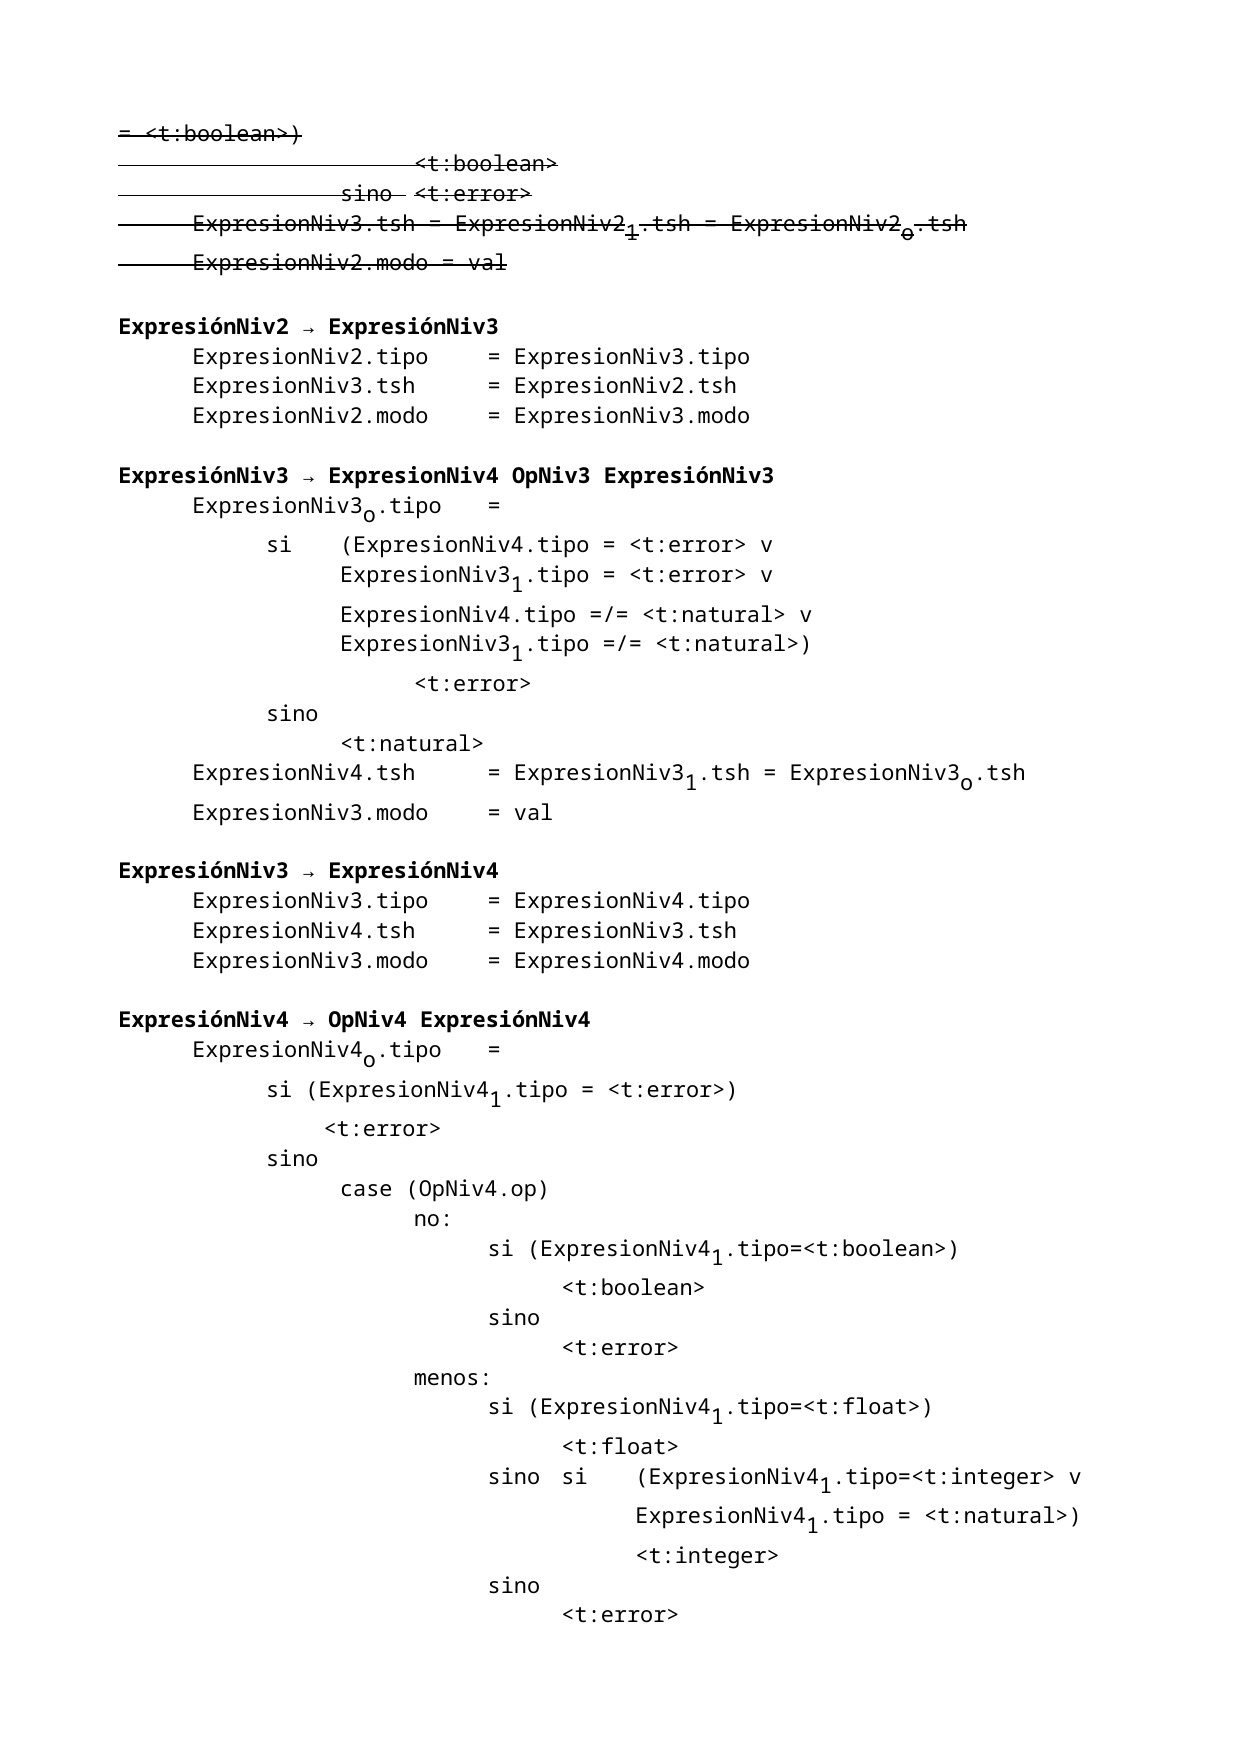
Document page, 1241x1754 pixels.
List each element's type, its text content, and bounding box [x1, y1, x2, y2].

text si (ExpresionNiv41.tipo=<t:boolean>) [118, 1233, 1122, 1272]
text <t:integer> [118, 1540, 1122, 1570]
text menos: [118, 1362, 1122, 1391]
text <t:error> [118, 1599, 1122, 1629]
text <t:error> [118, 1113, 1122, 1143]
text ExpresionNiv3.tsh = ExpresionNiv2.tsh [118, 371, 1122, 400]
text = <t:boolean>) [118, 118, 1122, 148]
text no: [118, 1203, 1122, 1233]
text ExpresiónNiv3 → ExpresiónNiv4 [118, 856, 1122, 885]
text sino si (ExpresionNiv41.tipo=<t:integer> v ExpresionNiv41.tipo = <t:natural>) [118, 1461, 1122, 1540]
text ExpresionNiv2.modo = val [118, 247, 1122, 277]
text sino [118, 1570, 1122, 1599]
text <t:boolean> [118, 1272, 1122, 1302]
text <t:error> [118, 668, 1122, 698]
text ExpresionNiv3o.tipo = [118, 490, 1122, 529]
text ExpresiónNiv4 → OpNiv4 ExpresiónNiv4 [118, 1004, 1122, 1034]
text ExpresionNiv3.modo = ExpresionNiv4.modo [118, 945, 1122, 975]
text si (ExpresionNiv41.tipo=<t:float>) [118, 1391, 1122, 1431]
text ExpresionNiv2.modo = ExpresionNiv3.modo [118, 400, 1122, 430]
text sino [118, 1143, 1122, 1173]
text <t:natural> [118, 728, 1122, 757]
text ExpresionNiv2.tipo = ExpresionNiv3.tipo [118, 341, 1122, 371]
text ExpresionNiv3.tipo = ExpresionNiv4.tipo [118, 885, 1122, 915]
text ExpresiónNiv2 → ExpresiónNiv3 [118, 311, 1122, 341]
text ExpresionNiv4.tsh = ExpresionNiv31.tsh = ExpresionNiv3o.tsh [118, 757, 1122, 797]
text <t:float> [118, 1431, 1122, 1461]
text ExpresionNiv31.tipo = <t:error> v [118, 559, 1122, 599]
text ExpresionNiv4o.tipo = [118, 1034, 1122, 1074]
text ExpresiónNiv3 → ExpresionNiv4 OpNiv3 ExpresiónNiv3 [118, 460, 1122, 490]
text ExpresionNiv3.modo = val [118, 797, 1122, 827]
text sino [118, 698, 1122, 728]
text ExpresionNiv4.tsh = ExpresionNiv3.tsh [118, 915, 1122, 945]
text case (OpNiv4.op) [118, 1173, 1122, 1203]
text si (ExpresionNiv41.tipo = <t:error>) [118, 1074, 1122, 1113]
text ExpresionNiv3.tsh = ExpresionNiv21.tsh = ExpresionNiv2o.tsh [118, 207, 1122, 247]
text sino <t:error> [118, 178, 1122, 207]
text <t:boolean> [118, 148, 1122, 178]
text sino [118, 1302, 1122, 1332]
text ExpresionNiv31.tipo =/= <t:natural>) [118, 628, 1122, 668]
text ExpresionNiv4.tipo =/= <t:natural> v [118, 599, 1122, 628]
text <t:error> [118, 1332, 1122, 1362]
text si (ExpresionNiv4.tipo = <t:error> v [118, 529, 1122, 559]
